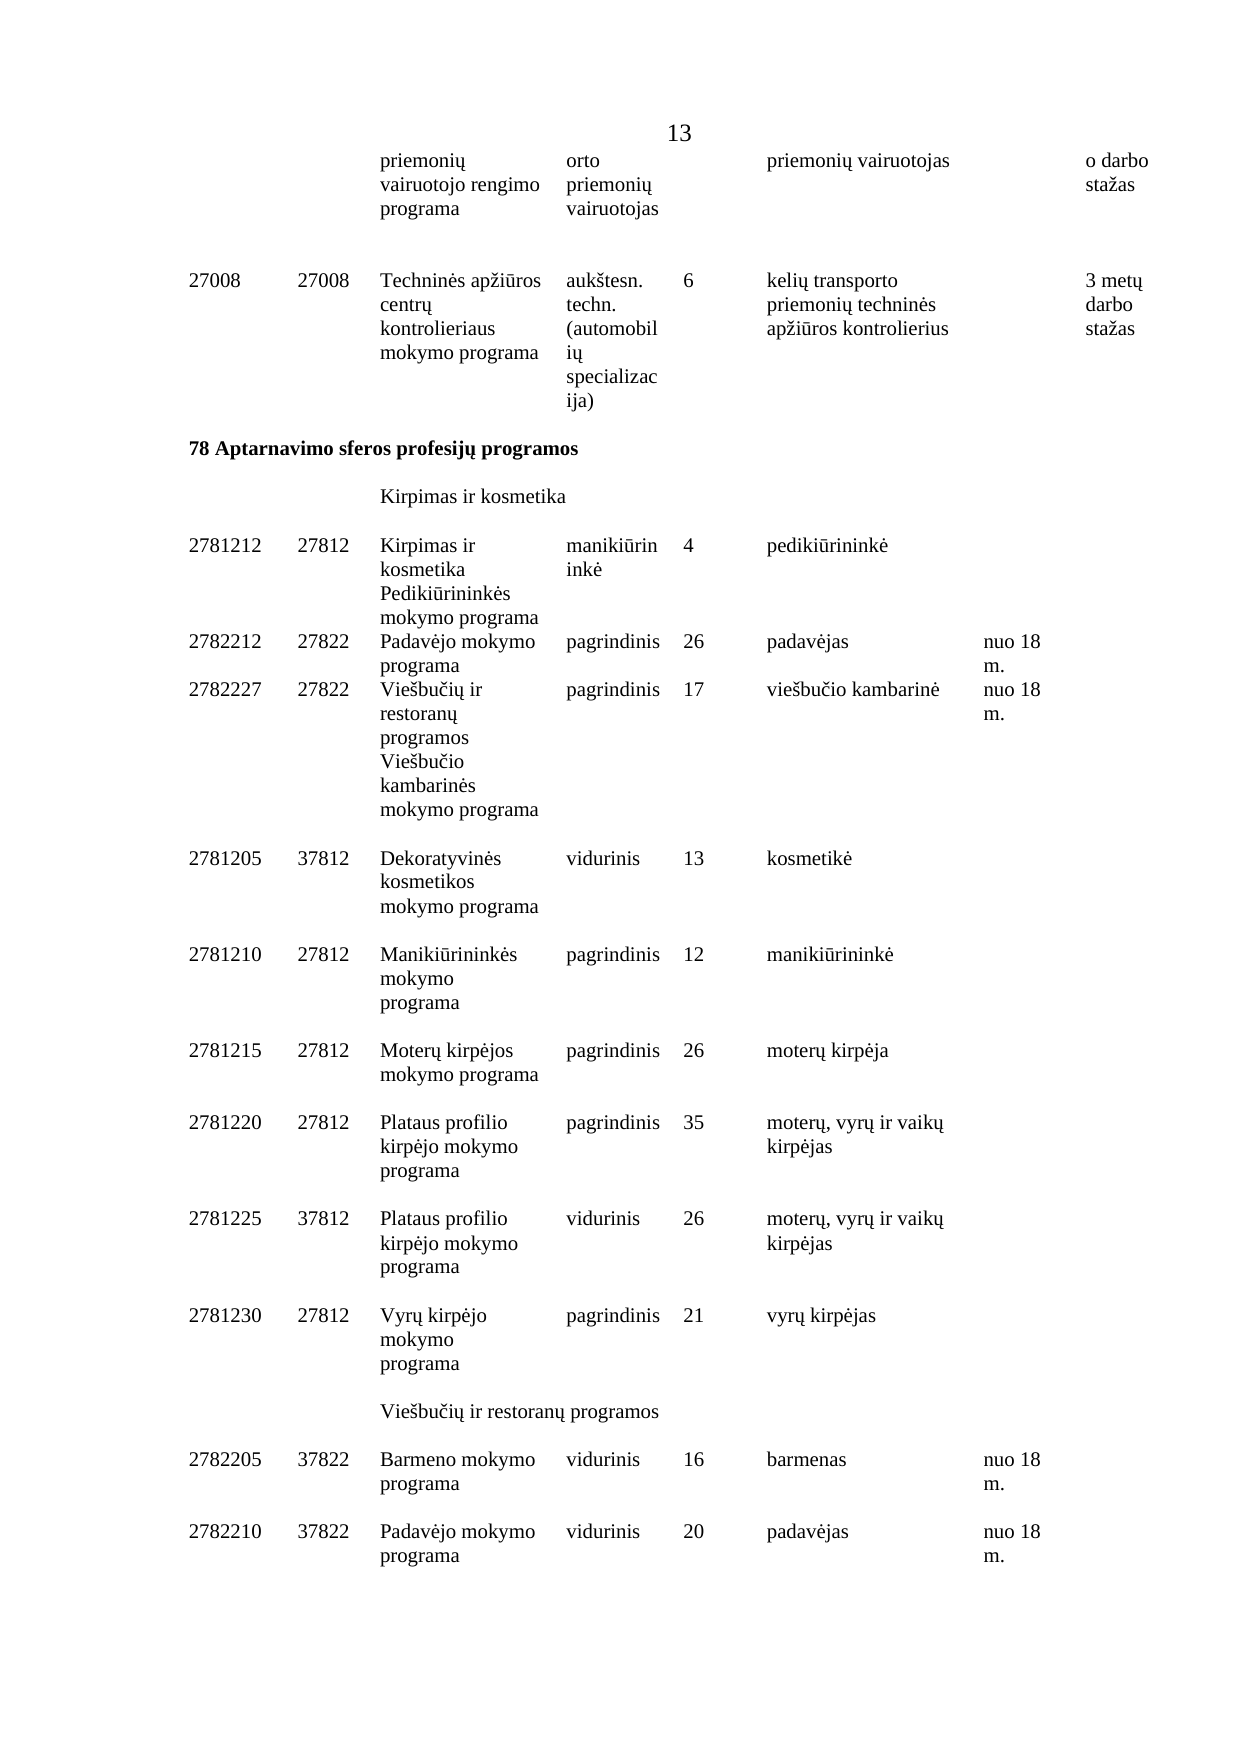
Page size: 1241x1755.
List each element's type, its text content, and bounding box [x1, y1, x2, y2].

table_cell [555, 918, 672, 942]
table_cell 27812 [286, 1303, 368, 1351]
table_cell [177, 1158, 286, 1182]
table_cell [555, 1255, 672, 1278]
table_cell [286, 412, 368, 436]
table_cell 12 [672, 942, 755, 990]
table_cell [1074, 1399, 1176, 1423]
table_cell [1074, 1279, 1176, 1303]
table_cell [177, 220, 286, 244]
table_cell [755, 1375, 972, 1399]
table_cell [755, 1086, 972, 1110]
table_cell programa [369, 990, 555, 1014]
table_cell priemonių vairuotojas [755, 148, 972, 172]
table_cell moterų, vyrų ir vaikų kirpėjas [755, 1110, 972, 1158]
table_cell programa [369, 1351, 555, 1375]
table_cell [755, 1182, 972, 1206]
table_cell [1176, 1375, 1186, 1399]
table_cell Manikiūrininkės mokymo [369, 942, 555, 990]
table_cell nuo 18 m. [972, 677, 1074, 821]
table_cell 27008 [286, 268, 368, 340]
table_cell [555, 1375, 672, 1399]
table_cell [1074, 845, 1176, 869]
table_cell [972, 412, 1074, 436]
table_cell [972, 1014, 1074, 1038]
table_cell [972, 148, 1074, 172]
table_cell pedikiūrininkė [755, 533, 972, 629]
table_cell [286, 388, 368, 412]
table_cell [1186, 533, 1204, 629]
table_cell [1186, 436, 1204, 460]
table_cell [1186, 1038, 1204, 1062]
table_cell [1186, 1495, 1204, 1519]
table_cell [177, 1423, 286, 1447]
table_cell [286, 990, 368, 1014]
table_cell [369, 1375, 555, 1399]
table_cell [555, 509, 672, 533]
table_cell 27822 [286, 629, 368, 677]
table_cell [1176, 1255, 1186, 1278]
table_cell [1186, 1110, 1204, 1158]
table_cell [972, 244, 1074, 268]
table_cell [755, 412, 972, 436]
table_cell [177, 1062, 286, 1086]
table_cell [972, 220, 1074, 244]
table_cell [972, 1206, 1074, 1254]
table_cell [672, 460, 755, 484]
table_cell [177, 1279, 286, 1303]
table_cell [972, 1279, 1074, 1303]
table_cell [1186, 821, 1204, 845]
table_cell [1176, 1399, 1186, 1423]
table_cell [972, 485, 1074, 508]
table_cell [755, 870, 972, 918]
table_cell [755, 460, 972, 484]
table_cell [1176, 220, 1186, 244]
table_cell [286, 1375, 368, 1399]
table_cell 2782227 [177, 677, 286, 821]
table_cell 27812 [286, 1038, 368, 1062]
table_cell [177, 1255, 286, 1278]
table_cell padavėjas [755, 629, 972, 677]
table_cell [1074, 485, 1176, 508]
table_cell [286, 1182, 368, 1206]
table_cell [755, 1279, 972, 1303]
table_cell 3 metų darbo stažas [1074, 268, 1176, 340]
table_cell [755, 1495, 972, 1519]
table_cell [672, 1086, 755, 1110]
table_cell [369, 918, 555, 942]
table_cell [1176, 821, 1186, 845]
table_cell [672, 1255, 755, 1278]
table_cell 27812 [286, 942, 368, 990]
table_cell [1074, 942, 1176, 990]
table_cell [369, 1495, 555, 1519]
table_cell [1186, 942, 1204, 990]
table_cell 16 [672, 1447, 755, 1495]
table_cell pagrindinis [555, 942, 672, 990]
table_cell [972, 388, 1074, 412]
table_cell [672, 172, 755, 220]
table_cell [1074, 460, 1176, 484]
table_cell [1176, 1351, 1186, 1375]
table_cell [1176, 942, 1186, 990]
table_cell [177, 460, 286, 484]
table_cell [369, 1423, 555, 1447]
table_cell [1186, 244, 1204, 268]
table_cell [1176, 1038, 1186, 1062]
table_cell [1176, 1495, 1186, 1519]
table_cell [177, 990, 286, 1014]
table_cell [286, 1567, 368, 1591]
table_cell [1186, 1447, 1204, 1495]
table_cell [1074, 364, 1176, 388]
table_cell [286, 460, 368, 484]
table_cell [1074, 677, 1176, 821]
table_cell kelių transporto priemonių techninės apžiūros kontrolierius [755, 268, 972, 364]
table_cell [1176, 340, 1186, 364]
table_cell 26 [672, 1206, 755, 1254]
table_cell [1186, 220, 1204, 244]
table_cell [972, 268, 1074, 340]
table_cell [1186, 460, 1204, 484]
table_cell [972, 918, 1074, 942]
table_cell [672, 1351, 755, 1375]
table_cell [286, 509, 368, 533]
table_cell [972, 1399, 1074, 1423]
table_cell [972, 942, 1074, 990]
table_cell [1074, 918, 1176, 942]
table_cell [672, 1158, 755, 1182]
table_cell [972, 436, 1074, 460]
table_cell [369, 1182, 555, 1206]
table_cell [555, 1014, 672, 1038]
table_cell [1074, 1062, 1176, 1086]
table_cell [1186, 1086, 1204, 1110]
table_cell [1186, 485, 1204, 508]
table_cell pagrindinis [555, 1038, 672, 1062]
table_cell [1186, 1158, 1204, 1182]
table_cell [1186, 340, 1204, 364]
table_cell [672, 1062, 755, 1086]
table_cell [1176, 1567, 1186, 1591]
table_cell [972, 1086, 1074, 1110]
table_cell [1074, 1038, 1176, 1062]
table_cell [1074, 509, 1176, 533]
table_cell [555, 412, 672, 436]
table_cell [672, 412, 755, 436]
table_cell 21 [672, 1303, 755, 1351]
table_cell [972, 172, 1074, 220]
table_cell [1176, 1086, 1186, 1110]
table_cell [286, 1423, 368, 1447]
table_cell [755, 1255, 972, 1278]
table_cell Moterų kirpėjos mokymo programa [369, 1038, 555, 1086]
table_cell [1176, 1303, 1186, 1351]
table_cell [1176, 1158, 1186, 1182]
table_cell [1186, 990, 1204, 1014]
table_cell [1074, 412, 1176, 436]
table_cell [1176, 677, 1186, 821]
table_cell [972, 1255, 1074, 1278]
table_cell nuo 18 m. [972, 629, 1074, 677]
table_cell [972, 1303, 1074, 1351]
table_cell [972, 1062, 1074, 1086]
table_cell vidurinis [555, 1206, 672, 1254]
table_cell [369, 509, 555, 533]
table_cell viešbučio kambarinė [755, 677, 972, 821]
table_cell [177, 821, 286, 845]
table_cell pagrindinis [555, 1110, 672, 1158]
table_cell [177, 509, 286, 533]
table_cell [555, 1182, 672, 1206]
table_cell [1074, 244, 1176, 268]
table_cell [972, 845, 1074, 869]
table_cell [755, 364, 972, 388]
table_cell [555, 460, 672, 484]
table_cell [555, 1567, 672, 1591]
table_cell [755, 990, 972, 1014]
table_cell [972, 1375, 1074, 1399]
table_cell [672, 1375, 755, 1399]
table_cell [1186, 845, 1204, 869]
table_cell [1186, 148, 1204, 172]
table_cell Kirpimas ir kosmetika Pedikiūrininkės mokymo programa [369, 533, 555, 629]
table_cell [755, 388, 972, 412]
table_cell [1074, 870, 1176, 918]
table_cell [755, 220, 972, 244]
table_cell 27822 [286, 677, 368, 821]
table_cell [1186, 1567, 1204, 1591]
table_cell [1176, 244, 1186, 268]
table_cell [177, 412, 286, 436]
table_cell [177, 340, 286, 364]
table_cell [1176, 1182, 1186, 1206]
table_cell [972, 1038, 1074, 1062]
table_cell [286, 172, 368, 220]
table_cell [1074, 1086, 1176, 1110]
table_cell [1186, 1423, 1204, 1447]
table_cell [177, 148, 286, 172]
table_cell [1074, 1375, 1176, 1399]
table_cell 27008 [177, 268, 286, 340]
table_cell [177, 485, 286, 508]
table_cell priemonių vairuotojo rengimo programa [369, 148, 555, 220]
table_cell [286, 364, 368, 388]
table_cell [1186, 388, 1204, 412]
table_cell [1176, 485, 1186, 508]
table_cell [555, 870, 672, 918]
table_cell [1074, 1495, 1176, 1519]
table_cell [1074, 1014, 1176, 1038]
table_cell Plataus profilio kirpėjo mokymo programa [369, 1206, 555, 1278]
table_cell [1186, 918, 1204, 942]
table_cell 17 [672, 677, 755, 821]
table_cell [1176, 845, 1186, 869]
table_cell [1176, 268, 1186, 340]
table_cell [672, 918, 755, 942]
table_cell [555, 1423, 672, 1447]
table_cell 13 [672, 845, 755, 869]
table_cell [555, 990, 672, 1014]
table_cell [972, 340, 1074, 364]
table_cell [672, 1014, 755, 1038]
table_cell manikiūrininkė [555, 533, 672, 629]
table_cell [1176, 364, 1186, 388]
table_cell pagrindinis [555, 677, 672, 821]
table_cell [972, 533, 1074, 629]
table_cell [1074, 1255, 1176, 1278]
table_cell [177, 1351, 286, 1375]
table_cell nuo 18 m. [972, 1447, 1074, 1495]
table_cell [672, 821, 755, 845]
table_cell [177, 1182, 286, 1206]
table_cell [555, 1086, 672, 1110]
table_cell [555, 1062, 672, 1086]
table_cell [672, 148, 755, 172]
table_cell [755, 244, 972, 268]
table_cell [755, 509, 972, 533]
table_cell [286, 1351, 368, 1375]
table_cell [369, 460, 555, 484]
table_cell [972, 1495, 1074, 1519]
table_cell [1074, 340, 1176, 364]
table_cell [1186, 677, 1204, 821]
table_cell [1074, 629, 1176, 677]
table_cell [1176, 1447, 1186, 1495]
table_cell [1176, 990, 1186, 1014]
table_cell [1074, 388, 1176, 412]
table_cell [1176, 388, 1186, 412]
table_cell [1186, 1255, 1204, 1278]
table_cell [286, 1399, 368, 1423]
table_cell [1186, 412, 1204, 436]
table_cell [177, 1495, 286, 1519]
table_cell [1074, 1303, 1176, 1351]
table_cell [1186, 364, 1204, 388]
table_cell [1074, 990, 1176, 1014]
table_cell [1176, 172, 1186, 220]
table_cell [369, 220, 555, 244]
table_cell [369, 1567, 555, 1591]
table_cell [972, 1158, 1074, 1182]
table_cell [369, 1014, 555, 1038]
table_cell [1186, 1519, 1204, 1567]
table_cell [1074, 1519, 1176, 1567]
table_cell [672, 340, 755, 364]
table_cell Dekoratyvinės kosmetikos mokymo programa [369, 845, 555, 918]
table_cell [1176, 1110, 1186, 1158]
table_cell 2781225 [177, 1206, 286, 1254]
table_cell 4 [672, 533, 755, 629]
table_cell [1176, 148, 1186, 172]
table_cell [1176, 533, 1186, 629]
table_cell [1074, 1206, 1176, 1254]
table_cell [177, 1086, 286, 1110]
table_cell [369, 1279, 555, 1303]
table_cell [1176, 1519, 1186, 1567]
table_cell [972, 1351, 1074, 1375]
table_cell [1186, 268, 1204, 340]
table_cell [369, 388, 555, 412]
table_cell Padavėjo mokymo programa [369, 1519, 555, 1567]
table_cell nuo 18 m. [972, 1519, 1074, 1567]
table_cell [1186, 629, 1204, 677]
table_cell vidurinis [555, 1447, 672, 1495]
table_cell [755, 1158, 972, 1182]
table_cell Viešbučių ir restoranų programos Viešbučio kambarinės mokymo programa [369, 677, 555, 821]
table_cell Padavėjo mokymo programa [369, 629, 555, 677]
table_cell [369, 1086, 555, 1110]
table_cell [1176, 436, 1186, 460]
table_cell 35 [672, 1110, 755, 1158]
table_cell [177, 870, 286, 918]
table_cell [177, 244, 286, 268]
table_cell pagrindinis [555, 1303, 672, 1351]
table_cell Vyrų kirpėjo mokymo [369, 1303, 555, 1351]
table_cell kosmetikė [755, 845, 972, 869]
table_cell [755, 821, 972, 845]
table_cell 2781212 [177, 533, 286, 629]
table_cell [555, 1279, 672, 1303]
table_cell [1186, 1182, 1204, 1206]
table_cell manikiūrininkė [755, 942, 972, 990]
table_cell [1186, 870, 1204, 918]
table_cell [286, 244, 368, 268]
table_cell [1074, 1567, 1176, 1591]
table_cell [555, 1495, 672, 1519]
table_cell [755, 1014, 972, 1038]
table_cell [1074, 1158, 1176, 1182]
table_cell 37822 [286, 1447, 368, 1495]
table_cell [286, 220, 368, 244]
table_cell [1176, 629, 1186, 677]
table_cell [286, 1255, 368, 1278]
table_cell [755, 1351, 972, 1375]
table_cell [1186, 1062, 1204, 1086]
table_cell [972, 990, 1074, 1014]
table_cell [1176, 460, 1186, 484]
table_cell 37812 [286, 1206, 368, 1254]
table_cell Viešbučių ir restoranų programos [369, 1399, 972, 1423]
table_cell 2781205 [177, 845, 286, 869]
table_cell 2782205 [177, 1447, 286, 1495]
table_cell 78 Aptarnavimo sferos profesijų programos [177, 436, 972, 460]
table_cell [672, 509, 755, 533]
table_cell [1186, 1399, 1204, 1423]
table_cell [286, 918, 368, 942]
table_cell [755, 1567, 972, 1591]
table_cell [972, 1423, 1074, 1447]
table_cell [1186, 172, 1204, 220]
table_cell 37812 [286, 845, 368, 869]
table_cell [972, 870, 1074, 918]
table_cell [972, 364, 1074, 388]
table_cell [177, 1567, 286, 1591]
table_cell 27812 [286, 533, 368, 629]
table_cell moterų, vyrų ir vaikų kirpėjas [755, 1206, 972, 1254]
table_cell [672, 1423, 755, 1447]
table_cell [286, 1495, 368, 1519]
table_cell Barmeno mokymo programa [369, 1447, 555, 1495]
table_cell [1186, 1014, 1204, 1038]
table_cell [1186, 509, 1204, 533]
table_cell [972, 1567, 1074, 1591]
table_cell [555, 1158, 672, 1182]
table_cell [672, 388, 755, 412]
table_cell [672, 990, 755, 1014]
table_cell [286, 148, 368, 172]
table_cell moterų kirpėja [755, 1038, 972, 1062]
table_cell [286, 1279, 368, 1303]
table_cell [286, 1062, 368, 1086]
table_cell [1186, 1351, 1204, 1375]
table_cell [972, 460, 1074, 484]
table_cell [755, 918, 972, 942]
table_cell [177, 918, 286, 942]
table_cell [672, 220, 755, 244]
table_cell [1176, 1423, 1186, 1447]
table_cell [369, 412, 555, 436]
table_cell [286, 340, 368, 364]
table_cell padavėjas [755, 1519, 972, 1567]
table_cell [972, 1182, 1074, 1206]
table_cell [286, 1014, 368, 1038]
table_cell 37822 [286, 1519, 368, 1567]
table_cell [555, 821, 672, 845]
table_cell [755, 1423, 972, 1447]
table_cell [1074, 1351, 1176, 1375]
table_cell [1074, 1423, 1176, 1447]
table_cell vidurinis [555, 845, 672, 869]
table_cell [177, 1399, 286, 1423]
table_cell 20 [672, 1519, 755, 1567]
table_cell [286, 821, 368, 845]
table_cell 26 [672, 629, 755, 677]
table_cell 2781230 [177, 1303, 286, 1351]
table_cell [286, 485, 368, 508]
table_cell [1074, 1447, 1176, 1495]
table_cell [286, 1086, 368, 1110]
table_cell vyrų kirpėjas [755, 1303, 972, 1351]
table_cell [1186, 1206, 1204, 1254]
table_cell [177, 1375, 286, 1399]
table_cell vidurinis [555, 1519, 672, 1567]
table_cell [972, 821, 1074, 845]
table_cell 2782210 [177, 1519, 286, 1567]
table_cell [1176, 1062, 1186, 1086]
table_cell [177, 388, 286, 412]
table_cell Kirpimas ir kosmetika [369, 485, 972, 508]
table_cell [672, 1495, 755, 1519]
table_cell [177, 172, 286, 220]
table_cell [1186, 1375, 1204, 1399]
table_cell 6 [672, 268, 755, 340]
table_cell [1176, 1014, 1186, 1038]
table_cell aukštesn. techn. (automobilių specializacija) [555, 268, 672, 412]
table_cell [755, 1062, 972, 1086]
table_cell o darbo stažas [1074, 148, 1176, 244]
table_cell [672, 1567, 755, 1591]
table_cell [672, 1279, 755, 1303]
table_cell [177, 1014, 286, 1038]
table_cell [369, 244, 555, 268]
table_cell [177, 364, 286, 388]
table_cell [672, 364, 755, 388]
table_cell [369, 821, 555, 845]
table_cell [1176, 1279, 1186, 1303]
table_cell barmenas [755, 1447, 972, 1495]
table_cell [972, 1110, 1074, 1158]
table_cell [972, 509, 1074, 533]
table_cell [672, 1182, 755, 1206]
table_cell orto priemonių vairuotojas [555, 148, 672, 268]
table_cell [1074, 436, 1176, 460]
table_cell 2781220 [177, 1110, 286, 1158]
table_cell [1176, 412, 1186, 436]
table_cell 26 [672, 1038, 755, 1062]
table_cell [1074, 1182, 1176, 1206]
table_cell [672, 870, 755, 918]
table_cell [555, 1351, 672, 1375]
table_cell Techninės apžiūros centrų kontrolieriaus mokymo programa [369, 268, 555, 388]
table_cell [1176, 870, 1186, 918]
table_cell [672, 244, 755, 268]
table_cell [755, 172, 972, 220]
table_cell [1176, 918, 1186, 942]
table_cell [1074, 821, 1176, 845]
table_cell [1074, 1110, 1176, 1158]
table_cell 2782212 [177, 629, 286, 677]
table_cell 27812 [286, 1110, 368, 1158]
table_cell 2781210 [177, 942, 286, 990]
table_cell pagrindinis [555, 629, 672, 677]
table_cell [1186, 1303, 1204, 1351]
table_cell [1176, 1206, 1186, 1254]
table_cell Plataus profilio kirpėjo mokymo programa [369, 1110, 555, 1182]
table_cell [1074, 533, 1176, 629]
table_cell [1176, 509, 1186, 533]
table_cell [286, 1158, 368, 1182]
table_cell 2781215 [177, 1038, 286, 1062]
table_cell [1186, 1279, 1204, 1303]
table_cell [286, 870, 368, 918]
